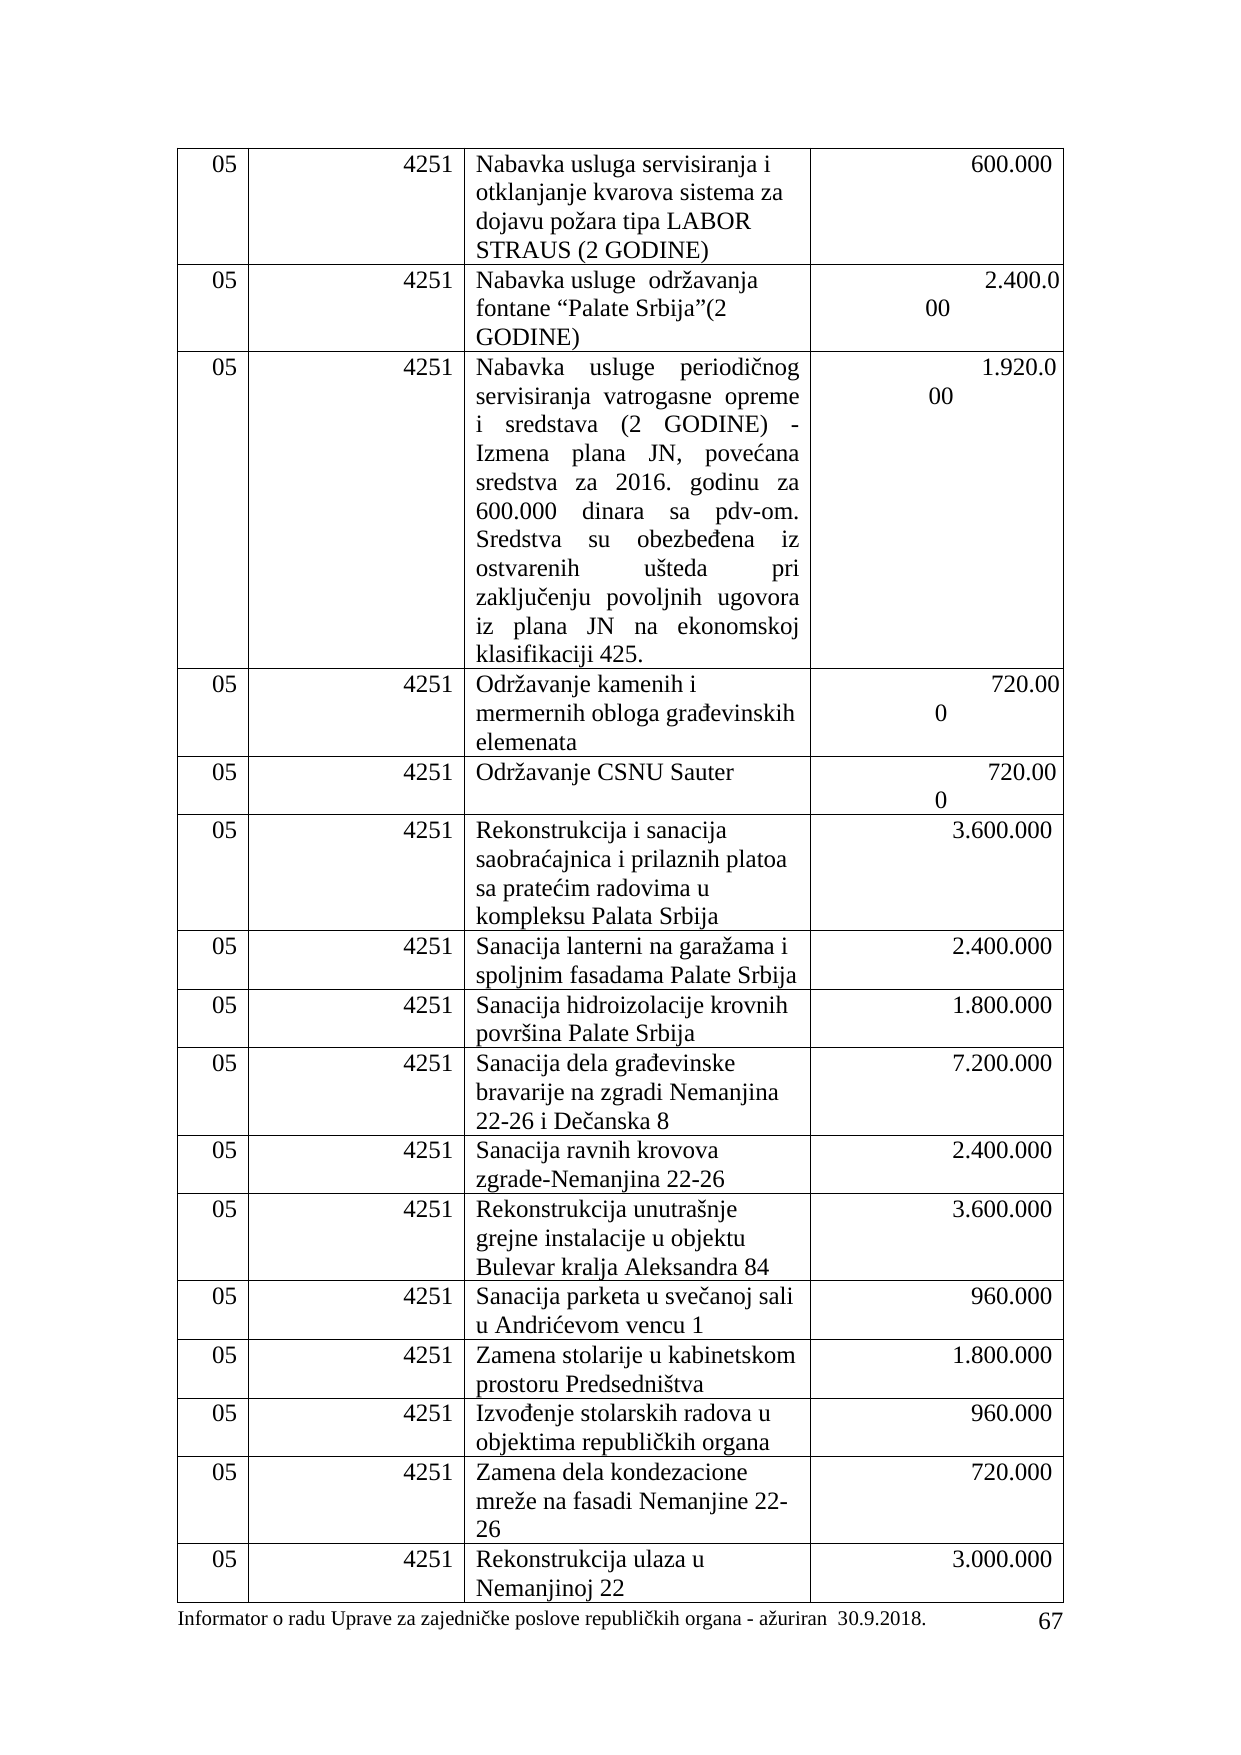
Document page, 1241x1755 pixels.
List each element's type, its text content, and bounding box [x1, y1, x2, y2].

table_cell Nabavka usluga servisiranja i otklanjanje kvarova sistema za dojavu požara tipa LABOR STRAUS (2 GODINE) [465, 149, 810, 264]
table_cell 05 [178, 1194, 248, 1280]
table_cell Rekonstrukcija ulaza u Nemanjinoj 22 [465, 1544, 810, 1602]
table_cell 1.800.000 [811, 990, 1063, 1047]
table_cell 4251 [249, 931, 464, 989]
table_cell 1.920.000 [811, 352, 1063, 668]
table_cell 4251 [249, 1048, 464, 1134]
table_cell 4251 [249, 669, 464, 756]
table_cell 7.200.000 [811, 1048, 1063, 1134]
table_cell Sanacija hidroizolacije krovnih površina Palate Srbija [465, 990, 810, 1047]
table_cell 3.600.000 [811, 815, 1063, 930]
table_cell 05 [178, 669, 248, 756]
table_cell Održavanje CSNU Sauter [465, 757, 810, 814]
table_cell Nabavka usluge periodičnog servisiranja vatrogasne opreme i sredstava (2 GODINE) - Izmena plana JN, povećana sredstva za 2016. godinu za 600.000 dinara sa pdv-om. Sredstva su obezbeđena iz ostvarenih ušteda pri zaklјučenju povolјnih ugovora iz plana JN na ekonomskoj klasifikaciji 425. [465, 352, 810, 668]
table_cell 4251 [249, 1194, 464, 1280]
table_cell 960.000 [811, 1399, 1063, 1456]
table_cell 05 [178, 1457, 248, 1543]
table_cell 4251 [249, 1340, 464, 1397]
table_cell 4251 [249, 1399, 464, 1456]
table_cell 720.000 [811, 757, 1063, 814]
table_cell 05 [178, 757, 248, 814]
table_cell 600.000 [811, 149, 1063, 264]
table_cell Rekonstrukcija i sanacija saobraćajnica i prilaznih platoa sa pratećim radovima u kompleksu Palata Srbija [465, 815, 810, 930]
table_cell Izvođenje stolarskih radova u objektima republičkih organa [465, 1399, 810, 1456]
table_cell 05 [178, 1048, 248, 1134]
table_cell 4251 [249, 149, 464, 264]
table_cell 4251 [249, 757, 464, 814]
table_cell Rekonstrukcija unutrašnje grejne instalacije u objektu Bulevar kralјa Aleksandra 84 [465, 1194, 810, 1280]
table_cell 3.000.000 [811, 1544, 1063, 1602]
table_cell 05 [178, 990, 248, 1047]
table_cell 720.000 [811, 1457, 1063, 1543]
table_cell 4251 [249, 1544, 464, 1602]
table_cell 05 [178, 1544, 248, 1602]
table_cell 2.400.000 [811, 931, 1063, 989]
table_cell Održavanje kamenih i mermernih obloga građevinskih elemenata [465, 669, 810, 756]
table_cell Sanacija lanterni na garažama i spolјnim fasadama Palate Srbija [465, 931, 810, 989]
table_cell 2.400.000 [811, 1136, 1063, 1193]
table_cell 05 [178, 1340, 248, 1397]
table_cell Nabavka usluge održavanja fontane “Palate Srbija”(2 GODINE) [465, 265, 810, 351]
table_cell 05 [178, 265, 248, 351]
table_cell Sanacija ravnih krovova zgrade-Nemanjina 22-26 [465, 1136, 810, 1193]
table_cell 960.000 [811, 1281, 1063, 1339]
table_cell 3.600.000 [811, 1194, 1063, 1280]
table_cell Sanacija parketa u svečanoj sali u Andrićevom vencu 1 [465, 1281, 810, 1339]
table_cell 4251 [249, 265, 464, 351]
table_cell Sanacija dela građevinske bravarije na zgradi Nemanjina 22-26 i Dečanska 8 [465, 1048, 810, 1134]
table_cell Zamena dela kondezacione mreže na fasadi Nemanjine 22-26 [465, 1457, 810, 1543]
table_cell 4251 [249, 990, 464, 1047]
table_cell 05 [178, 1136, 248, 1193]
table_cell 4251 [249, 1457, 464, 1543]
table_cell 4251 [249, 352, 464, 668]
table_cell 05 [178, 149, 248, 264]
table_cell 720.000 [811, 669, 1063, 756]
table_cell 4251 [249, 815, 464, 930]
table_cell 4251 [249, 1136, 464, 1193]
table_cell 4251 [249, 1281, 464, 1339]
table_cell 1.800.000 [811, 1340, 1063, 1397]
table_cell 05 [178, 352, 248, 668]
table_cell 05 [178, 1281, 248, 1339]
table_cell 05 [178, 1399, 248, 1456]
table_cell 05 [178, 815, 248, 930]
table_cell 2.400.000 [811, 265, 1063, 351]
table_cell 05 [178, 931, 248, 989]
table_cell Zamena stolarije u kabinetskom prostoru Predsedništva [465, 1340, 810, 1397]
